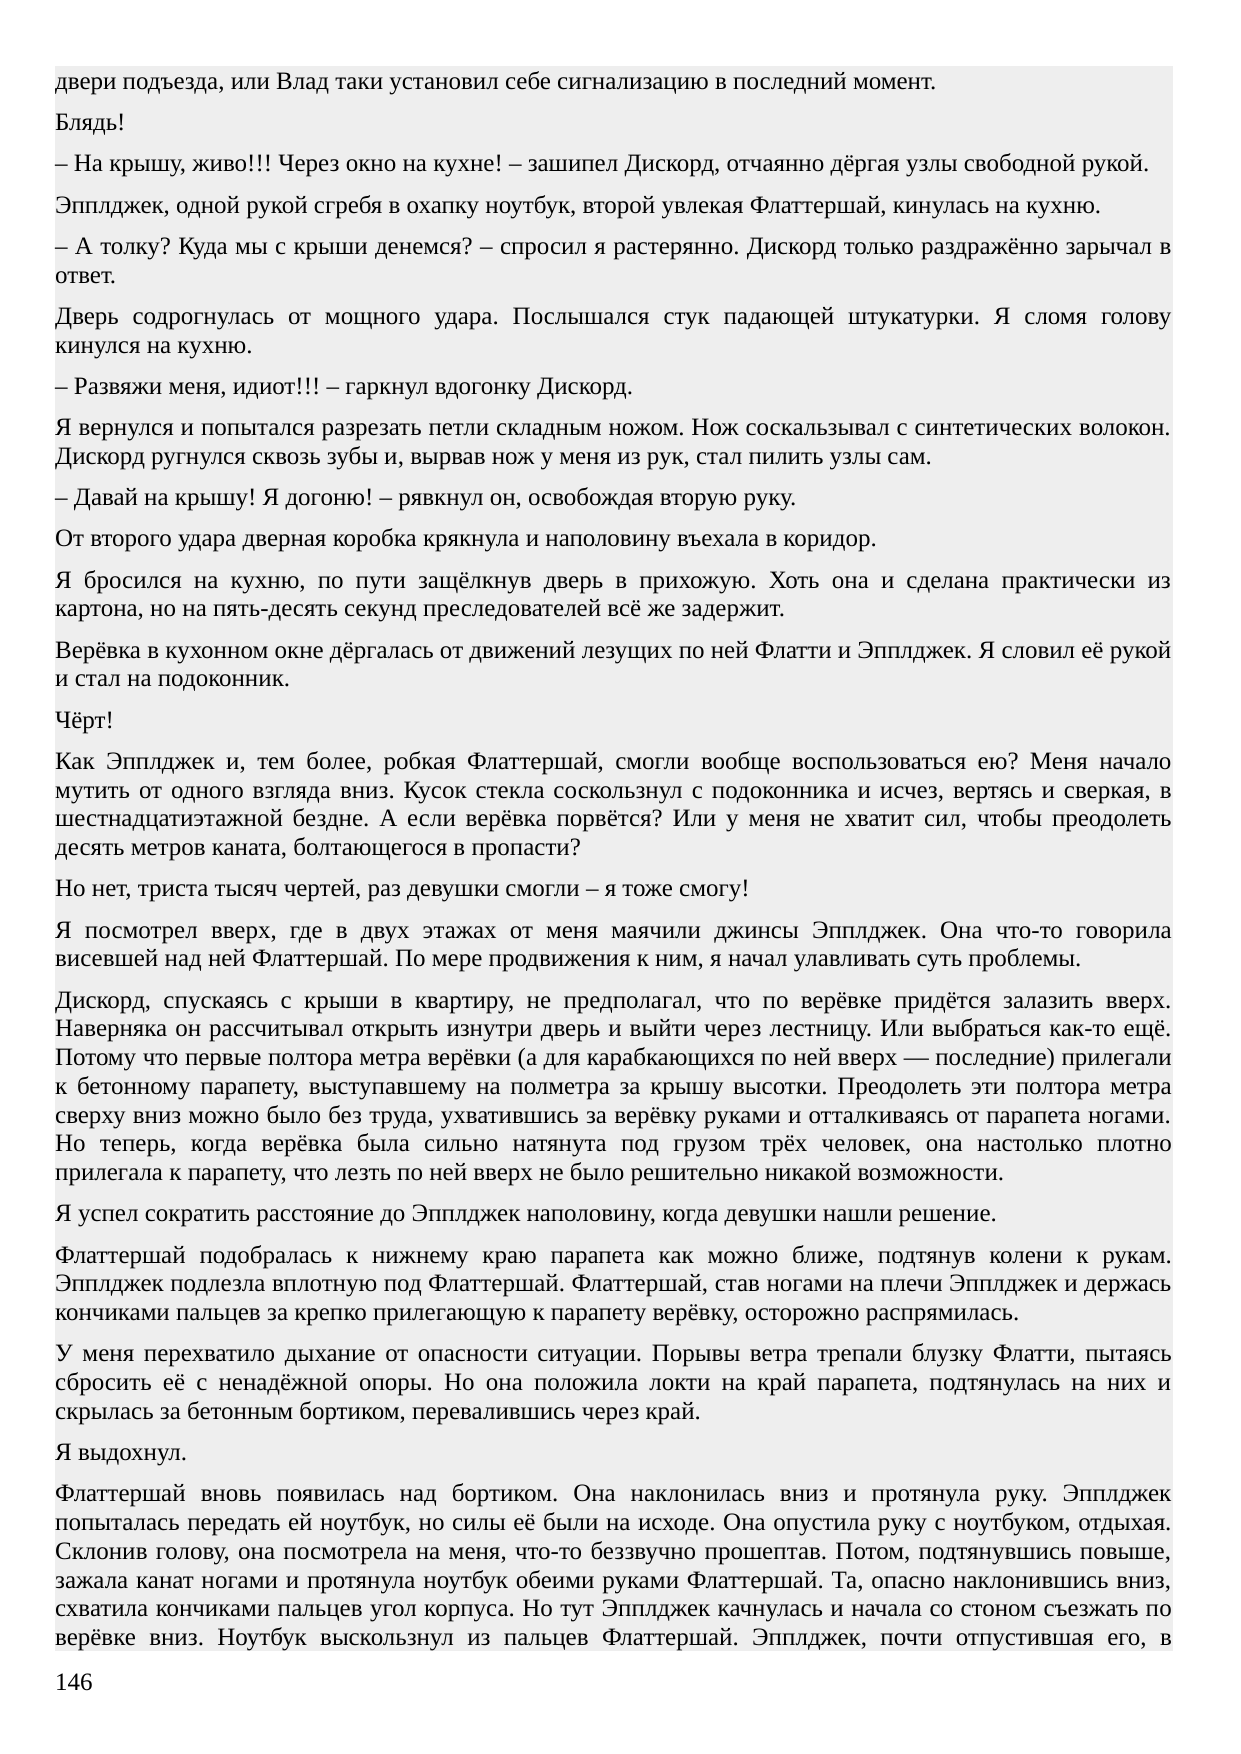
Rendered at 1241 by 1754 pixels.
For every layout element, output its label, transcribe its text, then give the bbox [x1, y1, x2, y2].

text Я выдохнул. [55, 1437, 1173, 1466]
text Я успел сократить расстояние до Эпплджек наполовину, когда девушки нашли решение. [55, 1198, 1173, 1227]
text У меня перехватило дыхание от опасности ситуации. Порывы ветра трепали блузку Флатти, пытаясь сбросить её с ненадёжной опоры. Но она положила локти на край парапета, подтянулась на них и скрылась за бетонным бортиком, перевалившись через край. [55, 1338, 1173, 1425]
text – А толку? Куда мы с крыши денемся? – спросил я растерянно. Дискорд только раздражённо зарычал в ответ. [55, 231, 1173, 288]
text Я вернулся и попытался разрезать петли складным ножом. Нож соскальзывал с синтетических волокон. Дискорд ругнулся сквозь зубы и, вырвав нож у меня из рук, стал пилить узлы сам. [55, 412, 1173, 470]
text Я бросился на кухню, по пути защёлкнув дверь в прихожую. Хоть она и сделана практически из картона, но на пять-десять секунд преследователей всё же задержит. [55, 565, 1173, 622]
text Флаттершай вновь появилась над бортиком. Она наклонилась вниз и протянула руку. Эпплджек попыталась передать ей ноутбук, но силы её были на исходе. Она опустила руку с ноутбуком, отдыхая. Склонив голову, она посмотрела на меня, что-то беззвучно прошептав. Потом, подтянувшись повыше, зажала канат ногами и протянула ноутбук обеими руками Флаттершай. Та, опасно наклонившись вниз, схватила кончиками пальцев угол корпуса. Но тут Эпплджек качнулась и начала со стоном съезжать по верёвке вниз. Ноутбук выскользнул из пальцев Флаттершай. Эпплджек, почти отпустившая его, в [55, 1478, 1173, 1651]
text Верёвка в кухонном окне дёргалась от движений лезущих по ней Флатти и Эпплджек. Я словил её рукой и стал на подоконник. [55, 635, 1173, 692]
text двери подъезда, или Влад таки установил себе сигнализацию в последний момент. [55, 66, 1173, 95]
text От второго удара дверная коробка крякнула и наполовину въехала в коридор. [55, 523, 1173, 552]
text Эпплджек, одной рукой сгребя в охапку ноутбук, второй увлекая Флаттершай, кинулась на кухню. [55, 190, 1173, 218]
text Дверь содрогнулась от мощного удара. Послышался стук падающей штукатурки. Я сломя голову кинулся на кухню. [55, 301, 1173, 358]
text Флаттершай подобралась к нижнему краю парапета как можно ближе, подтянув колени к рукам. Эпплджек подлезла вплотную под Флаттершай. Флаттершай, став ногами на плечи Эпплджек и держась кончиками пальцев за крепко прилегающую к парапету верёвку, осторожно распрямилась. [55, 1240, 1173, 1326]
text – Развяжи меня, идиот!!! – гаркнул вдогонку Дискорд. [55, 371, 1173, 400]
text Как Эпплджек и, тем более, робкая Флаттершай, смогли вообще воспользоваться ею? Меня начало мутить от одного взгляда вниз. Кусок стекла соскользнул с подоконника и исчез, вертясь и сверкая, в шестнадцатиэтажной бездне. А если верёвка порвётся? Или у меня не хватит сил, чтобы преодолеть десять метров каната, болтающегося в пропасти? [55, 746, 1173, 861]
text – Давай на крышу! Я догоню! – рявкнул он, освобождая вторую руку. [55, 482, 1173, 511]
text Блядь! [55, 107, 1173, 136]
text – На крышу, живо!!! Через окно на кухне! – зашипел Дискорд, отчаянно дёргая узлы свободной рукой. [55, 148, 1173, 177]
text Но нет, триста тысяч чертей, раз девушки смогли – я тоже смогу! [55, 873, 1173, 902]
text Я посмотрел вверх, где в двух этажах от меня маячили джинсы Эпплджек. Она что-то говорила висевшей над ней Флаттершай. По мере продвижения к ним, я начал улавливать суть проблемы. [55, 915, 1173, 972]
text Дискорд, спускаясь с крыши в квартиру, не предполагал, что по верёвке придётся залазить вверх. Наверняка он рассчитывал открыть изнутри дверь и выйти через лестницу. Или выбраться как-то ещё. Потому что первые полтора метра верёвки (а для карабкающихся по ней вверх — последние) прилегали к бетонному парапету, выступавшему на полметра за крышу высотки. Преодолеть эти полтора метра сверху вниз можно было без труда, ухватившись за верёвку руками и отталкиваясь от парапета ногами. Но теперь, когда верёвка была сильно натянута под грузом трёх человек, она настолько плотно прилегала к парапету, что лезть по ней вверх не было решительно никакой возможности. [55, 985, 1173, 1186]
text Чёрт! [55, 705, 1173, 733]
